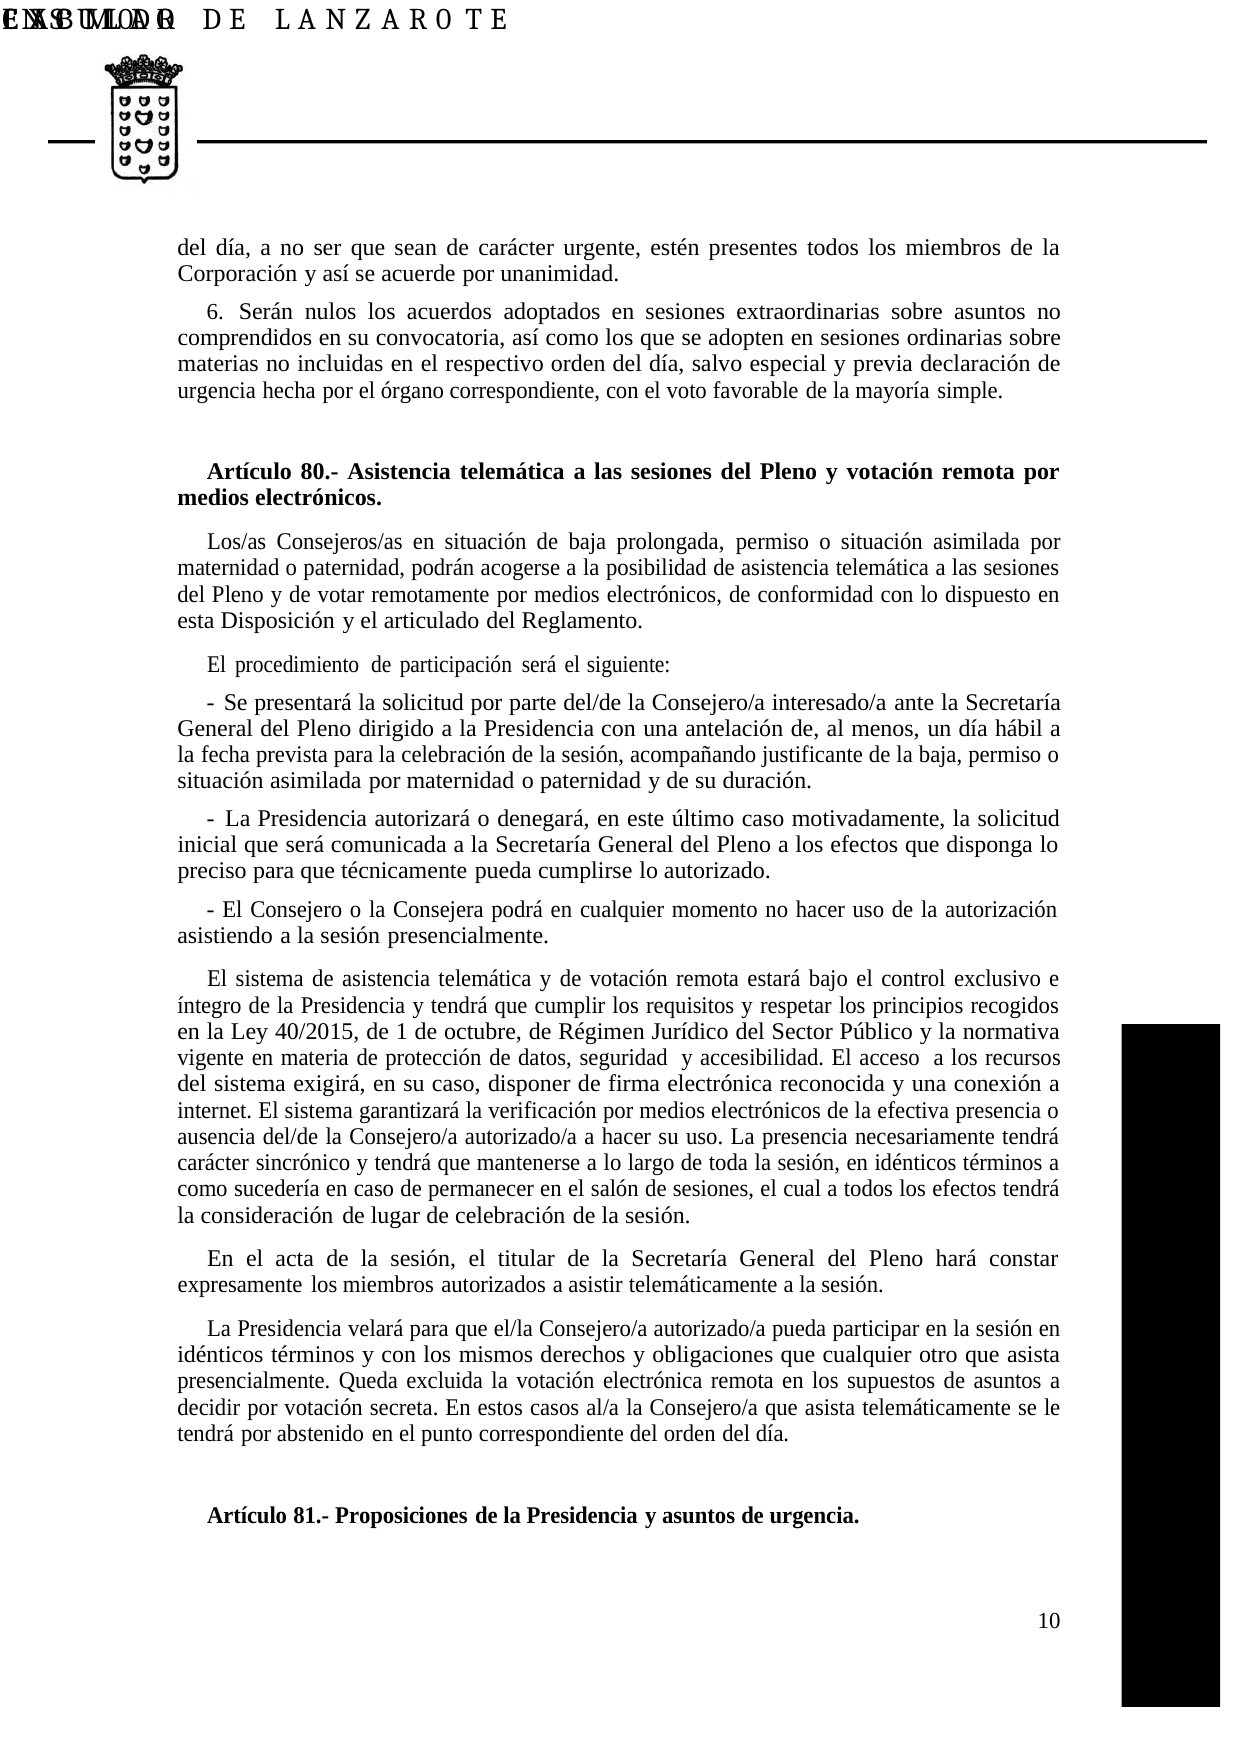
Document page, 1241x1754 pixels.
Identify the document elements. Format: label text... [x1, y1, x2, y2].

list Se presentará la solicitud por parte del/de la Consejero/a interesado/a ante la Secretaría General del Pleno dirigido a la Presidencia con una antelación de, al menos, un día hábil a la fecha prevista para la celebración de la sesión, acompañando justificante de la baja, permiso o situación asimilada por maternidad o paternidad y de su duración. [177, 689, 1061, 794]
subtitle Artículo 81.- Proposiciones de la Presidencia y asuntos de urgencia. [207, 1501, 1121, 1528]
text En el acta de la sesión, el titular de la Secretaría General del Pleno hará constar expresamente los miembros autorizados a asistir telemáticamente a la sesión. [177, 1245, 1059, 1298]
list El Consejero o la Consejera podrá en cualquier momento no hacer uso de la autorización asistiendo a la sesión presencialmente. [177, 896, 1058, 949]
list Serán nulos los acuerdos adoptados en sesiones extraordinarias sobre asuntos no comprendidos en su convocatoria, así como los que se adopten en sesiones ordinarias sobre materias no incluidas en el respectivo orden del día, salvo especial y previa declaración de urgencia hecha por el órgano correspondiente, con el voto favorable de la mayoría simple. [177, 298, 1062, 403]
picture [95, 38, 197, 194]
list La Presidencia autorizará o denegará, en este último caso motivadamente, la solicitud inicial que será comunicada a la Secretaría General del Pleno a los efectos que disponga lo preciso para que técnicamente pueda cumplirse lo autorizado. [177, 806, 1061, 884]
subtitle Artículo 80.- Asistencia telemática a las sesiones del Pleno y votación remota por medios electrónicos. [177, 458, 1061, 511]
text El procedimiento de participación será el siguiente: [207, 650, 1230, 678]
text Los/as Consejeros/as en situación de baja prolongada, permiso o situación asimilada por maternidad o paternidad, podrán acogerse a la posibilidad de asistencia telemática a las sesiones del Pleno y de votar remotamente por medios electrónicos, de conformidad con lo dispuesto en esta Disposición y el articulado del Reglamento. [177, 528, 1061, 633]
text La Presidencia velará para que el/la Consejero/a autorizado/a pueda participar en la sesión en idénticos términos y con los mismos derechos y obligaciones que cualquier otro que asista presencialmente. Queda excluida la votación electrónica remota en los supuestos de asuntos a decidir por votación secreta. En estos casos al/a la Consejero/a que asista telemáticamente se le tendrá por abstenido en el punto correspondiente del orden del día. [177, 1315, 1062, 1447]
text El sistema de asistencia telemática y de votación remota estará bajo el control exclusivo e íntegro de la Presidencia y tendrá que cumplir los requisitos y respetar los principios recogidos en la Ley 40/2015, de 1 de octubre, de Régimen Jurídico del Sector Público y la normativa vigente en materia de protección de datos, seguridad y accesibilidad. El acceso a los recursos del sistema exigirá, en su caso, disponer de firma electrónica reconocida y una conexión a internet. El sistema garantizará la verificación por medios electrónicos de la efectiva presencia o ausencia del/de la Consejero/a autorizado/a a hacer su uso. La presencia necesariamente tendrá carácter sincrónico y tendrá que mantenerse a lo largo de toda la sesión, en idénticos términos a como sucedería en caso de permanecer en el salón de sesiones, el cual a todos los efectos tendrá la consideración de lugar de celebración de la sesión. [177, 966, 1061, 1228]
text del día, a no ser que sean de carácter urgente, estén presentes todos los miembros de la Corporación y así se acuerde por unanimidad. [177, 234, 1062, 287]
